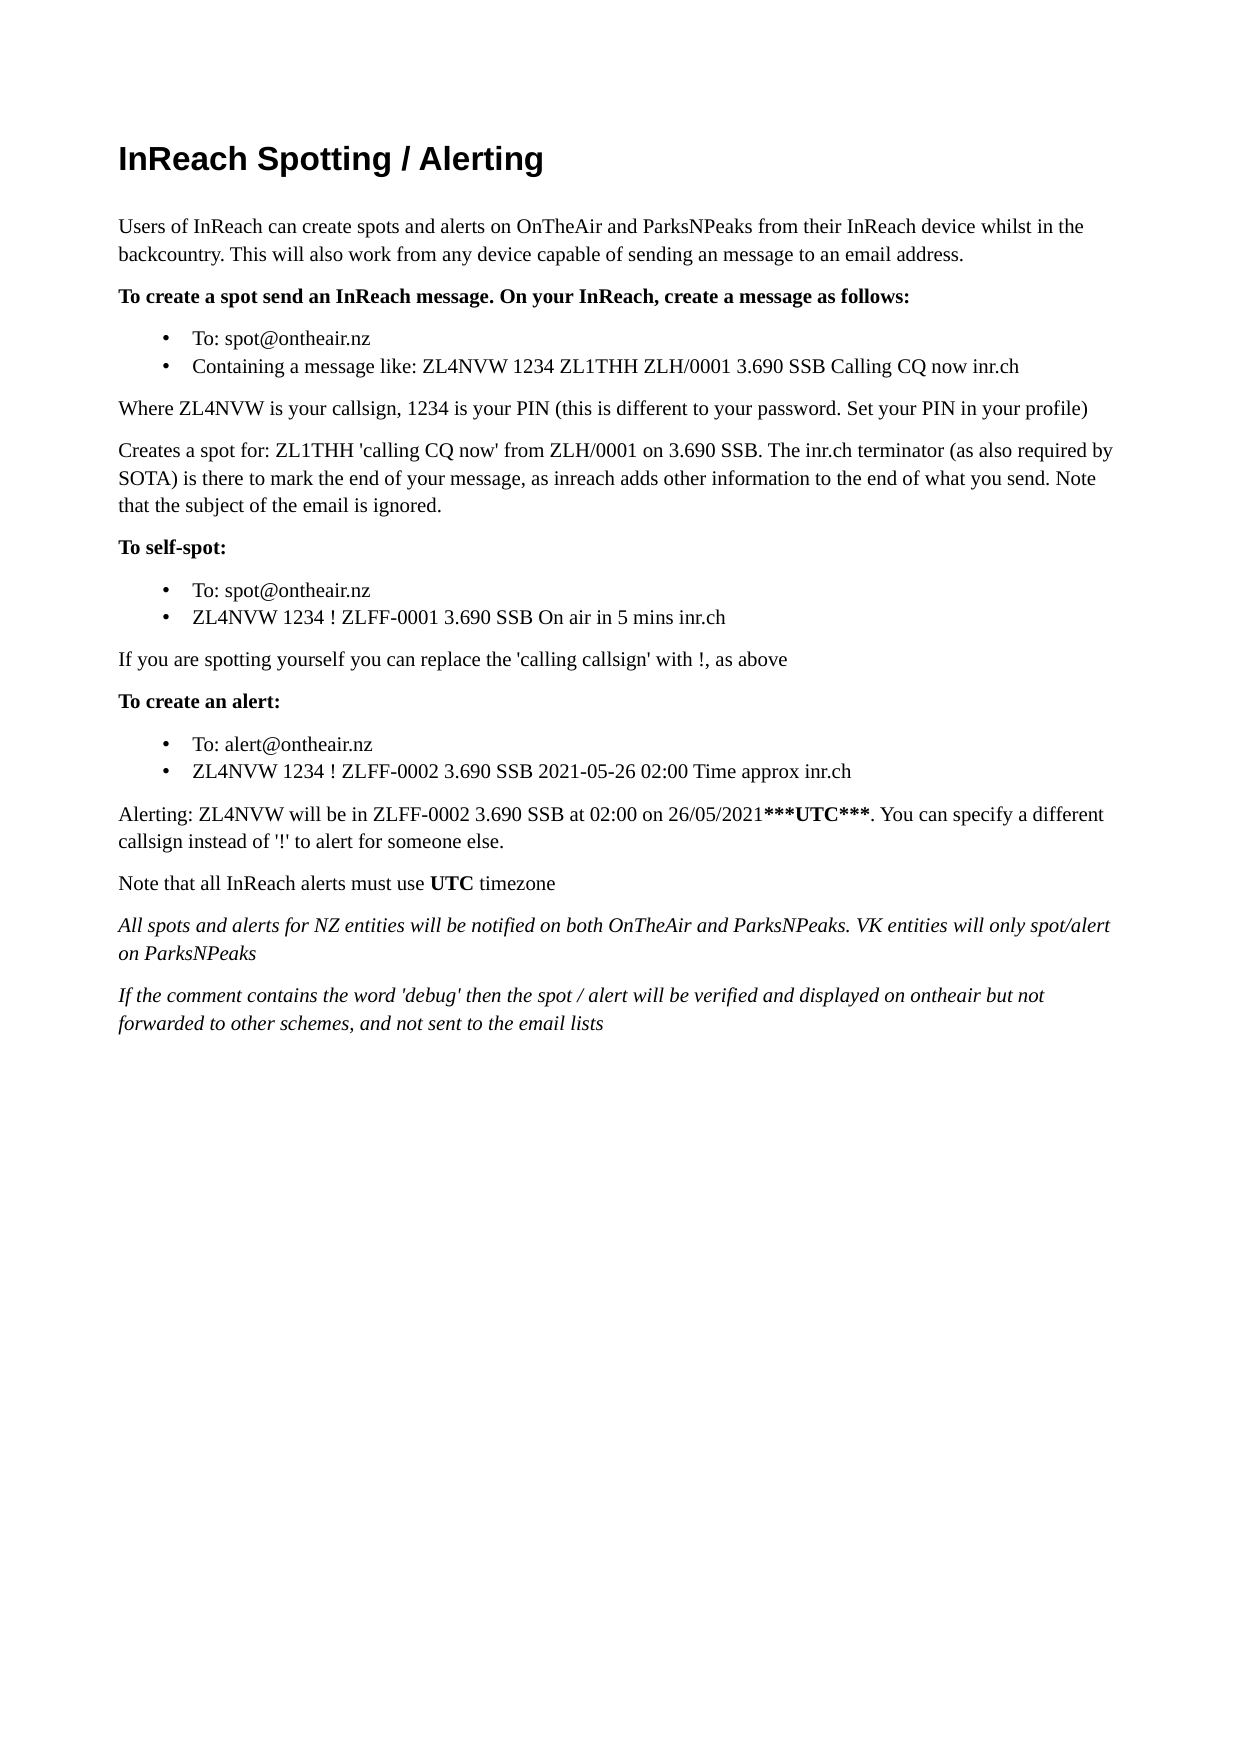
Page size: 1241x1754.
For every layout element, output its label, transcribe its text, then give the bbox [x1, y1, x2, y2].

text To self-spot: [118, 535, 1122, 559]
subtitle InReach Spotting / Alerting [118, 139, 1122, 177]
text Creates a spot for: ZL1THH 'calling CQ now' from ZLH/0001 on 3.690 SSB. The inr.ch terminator (as also required by SOTA) is there to mark the end of your message, as inreach adds other information to the end of what you send. Note that the subject of the email is ignored. [118, 438, 1122, 517]
text Note that all InReach alerts must use UTC timezone [118, 871, 1122, 895]
list ZL4NVW 1234 ! ZLFF-0002 3.690 SSB 2021-05-26 02:00 Time approx inr.ch [162, 759, 1122, 783]
text To create an alert: [118, 689, 1122, 713]
text Alerting: ZL4NVW will be in ZLFF-0002 3.690 SSB at 02:00 on 26/05/2021***UTC***. You can specify a different callsign instead of '!' to alert for someone else. [118, 801, 1122, 853]
list To: spot@ontheair.nz [162, 326, 1122, 350]
text If you are spotting yourself you can replace the 'calling callsign' with !, as above [118, 647, 1122, 671]
list To: spot@ontheair.nz [162, 577, 1122, 602]
text If the comment contains the word 'debug' then the spot / alert will be verified and displayed on ontheair but not forwarded to other schemes, and not sent to the email lists [118, 983, 1122, 1035]
text Where ZL4NVW is your callsign, 1234 is your PIN (this is different to your password. Set your PIN in your profile) [118, 396, 1122, 420]
list Containing a message like: ZL4NVW 1234 ZL1THH ZLH/0001 3.690 SSB Calling CQ now inr.ch [162, 353, 1122, 378]
text All spots and alerts for NZ entities will be notified on both OnTheAir and ParksNPeaks. VK entities will only spot/alert on ParksNPeaks [118, 913, 1122, 965]
list To: alert@ontheair.nz [162, 732, 1122, 756]
list ZL4NVW 1234 ! ZLFF-0001 3.690 SSB On air in 5 mins inr.ch [162, 605, 1122, 629]
text To create a spot send an InReach message. On your InReach, create a message as follows: [118, 284, 1122, 308]
text Users of InReach can create spots and alerts on OnTheAir and ParksNPeaks from their InReach device whilst in the backcountry. This will also work from any device capable of sending an message to an email address. [118, 214, 1122, 266]
